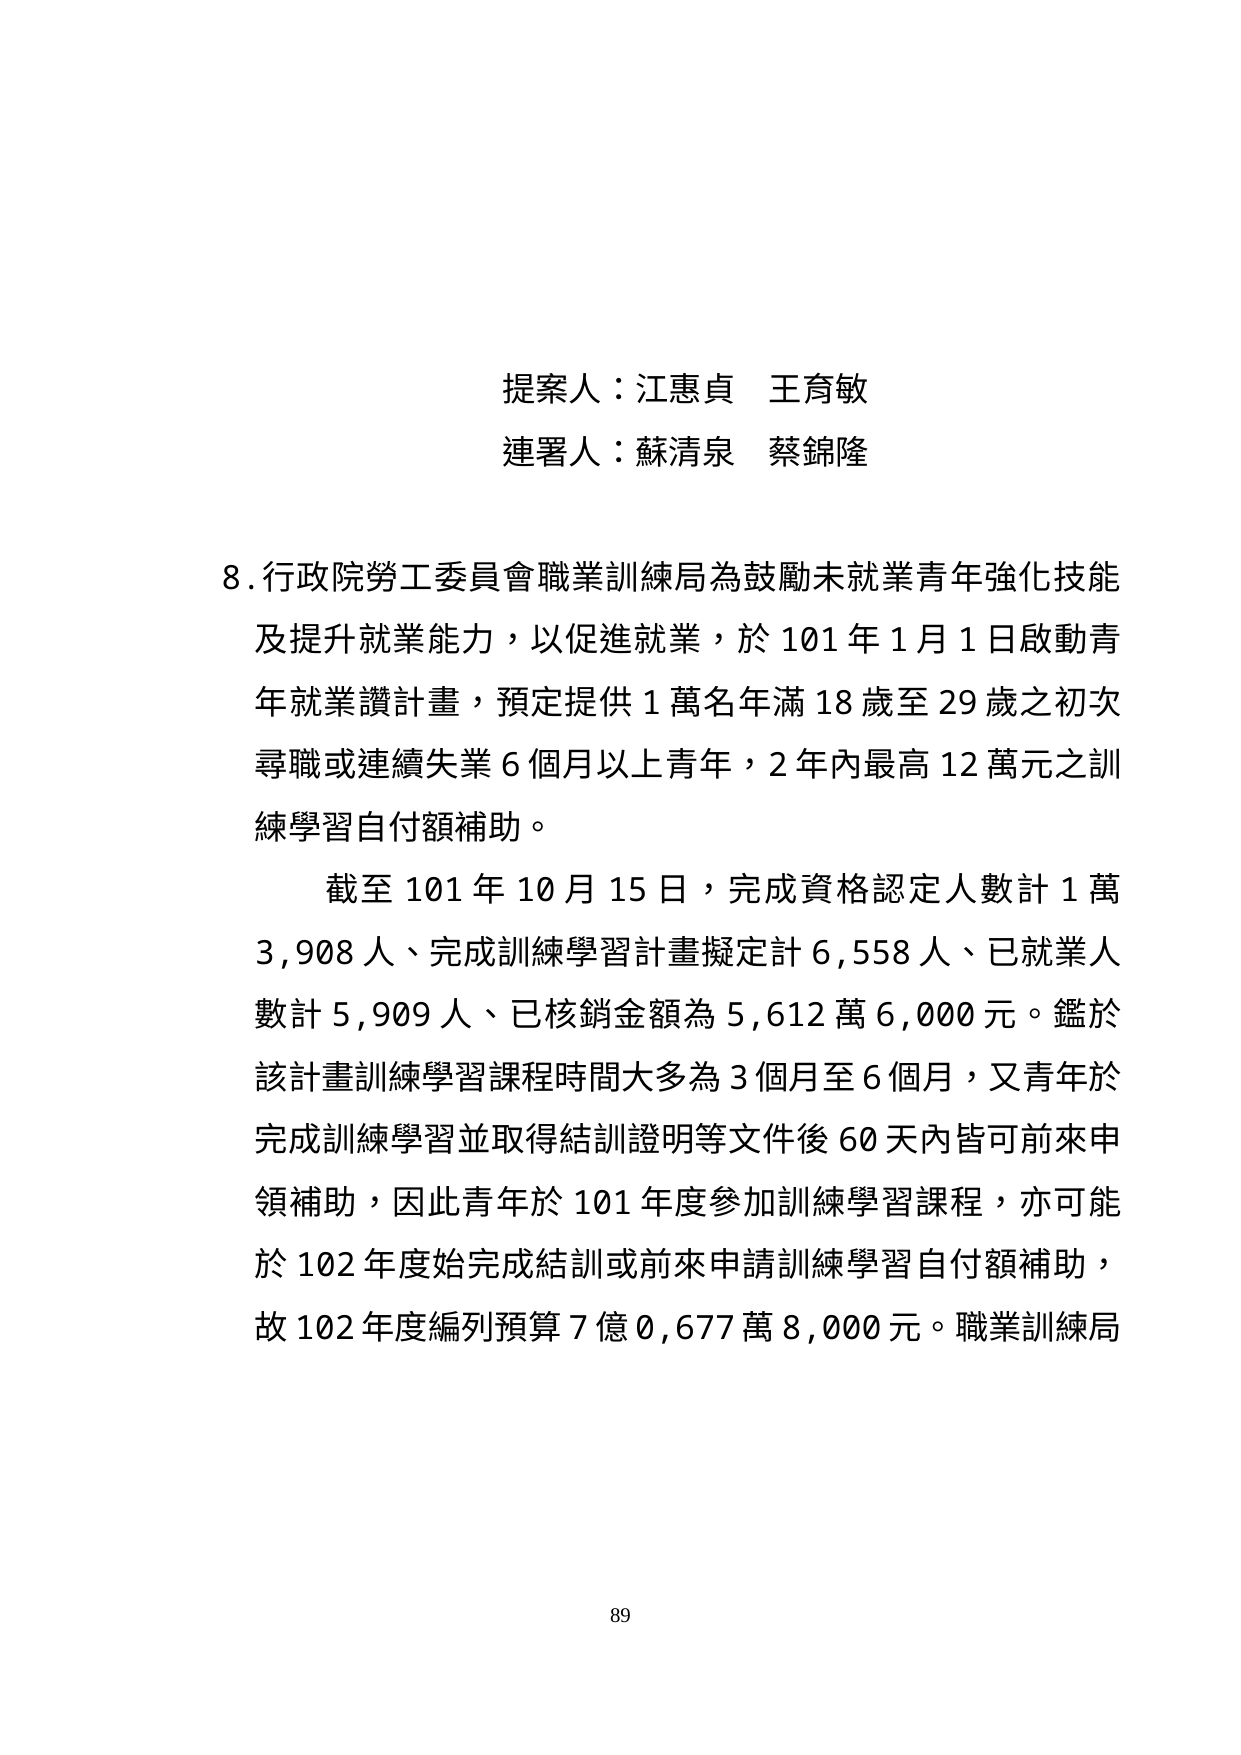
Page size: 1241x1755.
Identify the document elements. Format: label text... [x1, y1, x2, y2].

text 連署人：蘇清泉 蔡錦隆 [502, 408, 1122, 471]
text 8.行政院勞工委員會職業訓練局為鼓勵未就業青年強化技能及提升就業能力，以促進就業，於101年1月1日啟動青年就業讚計畫，預定提供1萬名年滿18歲至29歲之初次尋職或連續失業6個月以上青年，2年內最高12萬元之訓練學習自付額補助。 [221, 533, 1122, 846]
text 截至101年10月15日，完成資格認定人數計1萬3,908人、完成訓練學習計畫擬定計6,558人、已就業人數計5,909人、已核銷金額為5,612萬6,000元。鑑於該計畫訓練學習課程時間大多為3個月至6個月，又青年於完成訓練學習並取得結訓證明等文件後60天內皆可前來申領補助，因此青年於101年度參加訓練學習課程，亦可能於102年度始完成結訓或前來申請訓練學習自付額補助，故102年度編列預算7億0,677萬8,000元。職業訓練局 [254, 846, 1122, 1346]
text 提案人：江惠貞 王育敏 [502, 346, 1122, 408]
